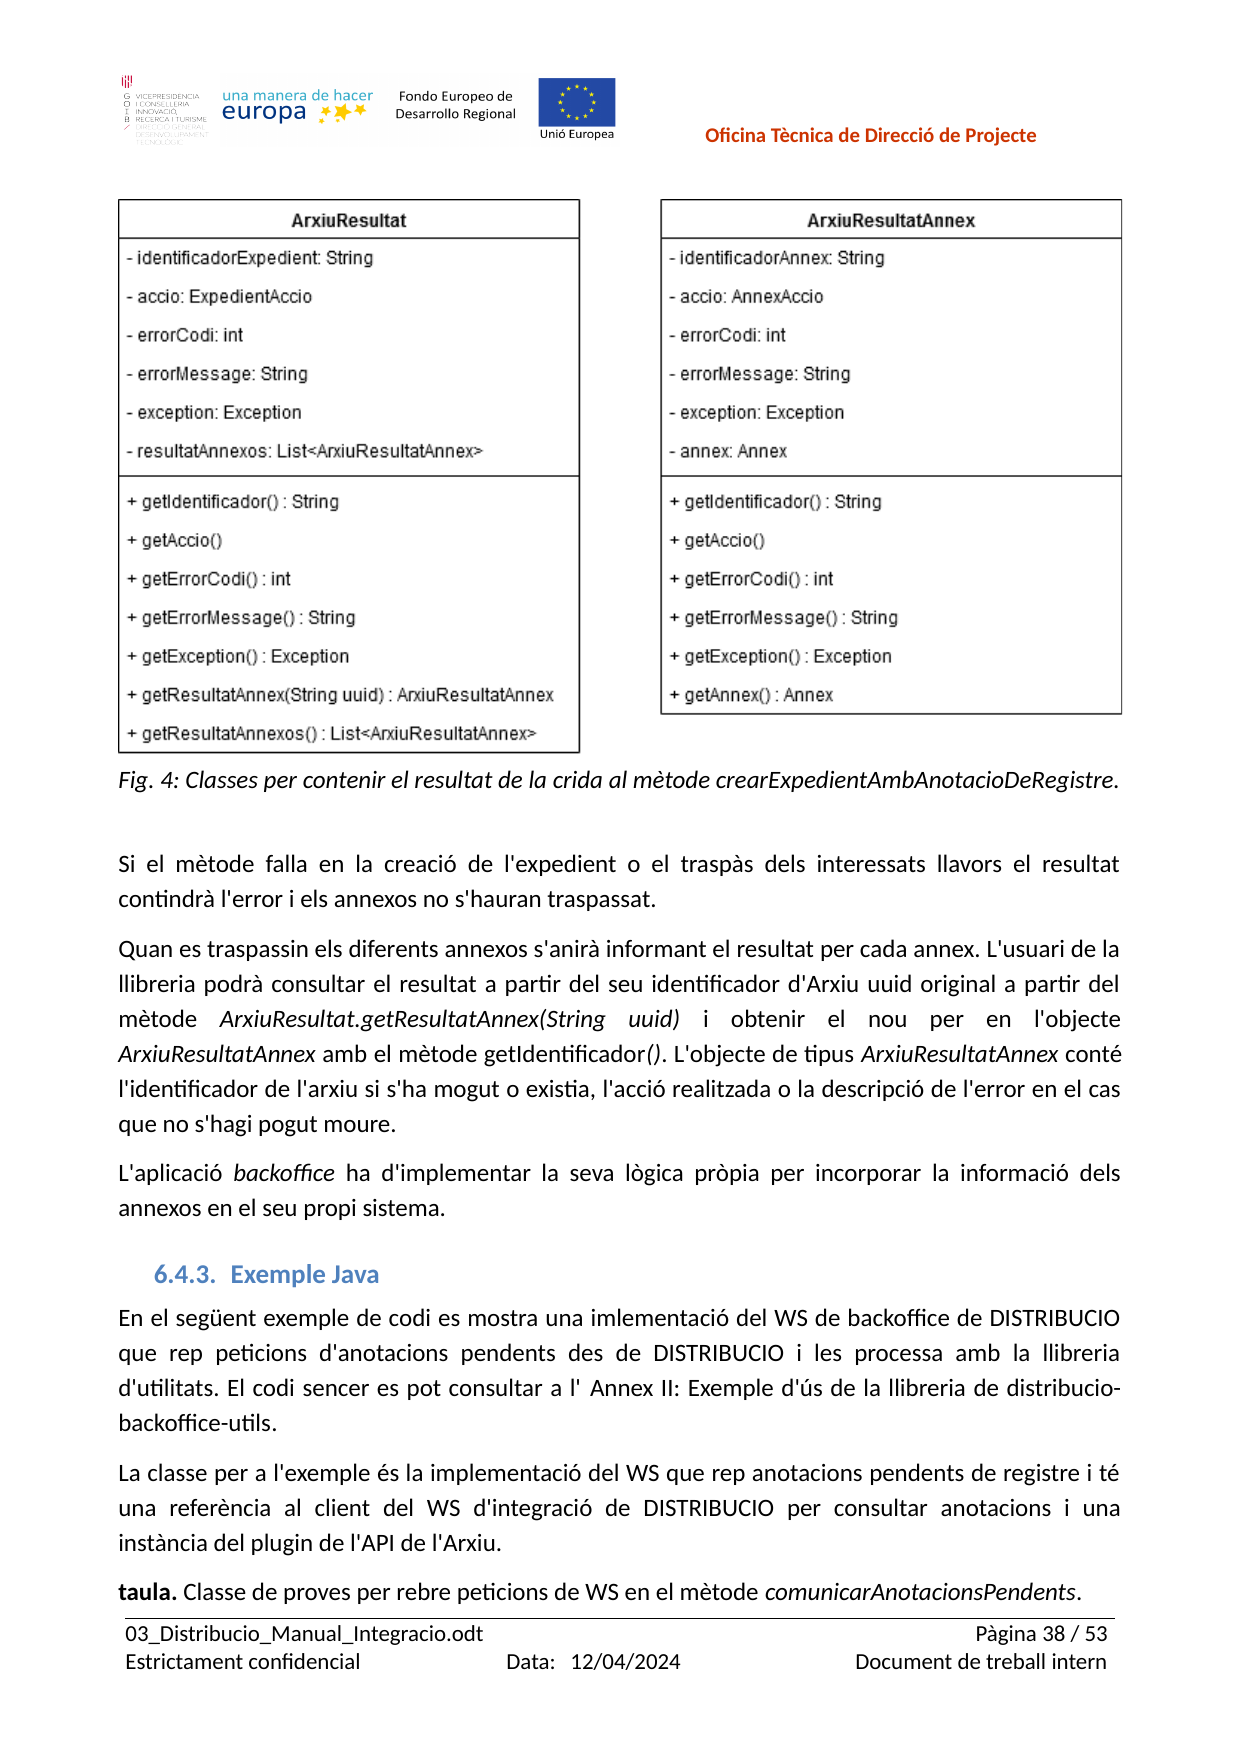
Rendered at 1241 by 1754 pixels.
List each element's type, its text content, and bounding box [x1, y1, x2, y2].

picture [219, 73, 621, 147]
text L'aplicació backoffice ha d'implementar la seva lògica pròpia per incorporar la informació dels annexos en el seu propi sistema. [118, 1158, 1122, 1223]
picture [118, 199, 1123, 758]
text En el següent exemple de codi es mostra una imlementació del WS de backoffice de DISTRIBUCIO que rep peticions d'anotacions pendents des de DISTRIBUCIO i les processa amb la llibreria d'utilitats. El codi sencer es pot consultar a l' Annex II: Exemple d'ús de la llibreria de distribucio-backoffice-utils. [118, 1302, 1122, 1438]
picture [118, 73, 213, 147]
subtitle Exemple Java [153, 1257, 1122, 1290]
text Si el mètode falla en la creació de l'expedient o el traspàs dels interessats llavors el resultat contindrà l'error i els annexos no s'hauran traspassat. [118, 848, 1122, 914]
text taula. Classe de proves per rebre peticions de WS en el mètode comunicarAnotacionsPendents. [118, 1576, 1122, 1607]
text Fig. 4: Classes per contenir el resultat de la crida al mètode crearExpedientAmbAnotacioDeRegistre. [118, 758, 1122, 794]
text La classe per a l'exemple és la implementació del WS que rep anotacions pendents de registre i té una referència al client del WS d'integració de DISTRIBUCIO per consultar anotacions i una instància del plugin de l'API de l'Arxiu. [118, 1457, 1122, 1557]
text Quan es traspassin els diferents annexos s'anirà informant el resultat per cada annex. L'usuari de la llibreria podrà consultar el resultat a partir del seu identificador d'Arxiu uuid original a partir del mètode ArxiuResultat.getResultatAnnex(String uuid) i obtenir el nou per en l'objecte ArxiuResultatAnnex amb el mètode getIdentificador(). L'objecte de tipus ArxiuResultatAnnex conté l'identificador de l'arxiu si s'ha mogut o existia, l'acció realitzada o la descripció de l'error en el cas que no s'hagi pogut moure. [118, 933, 1122, 1138]
